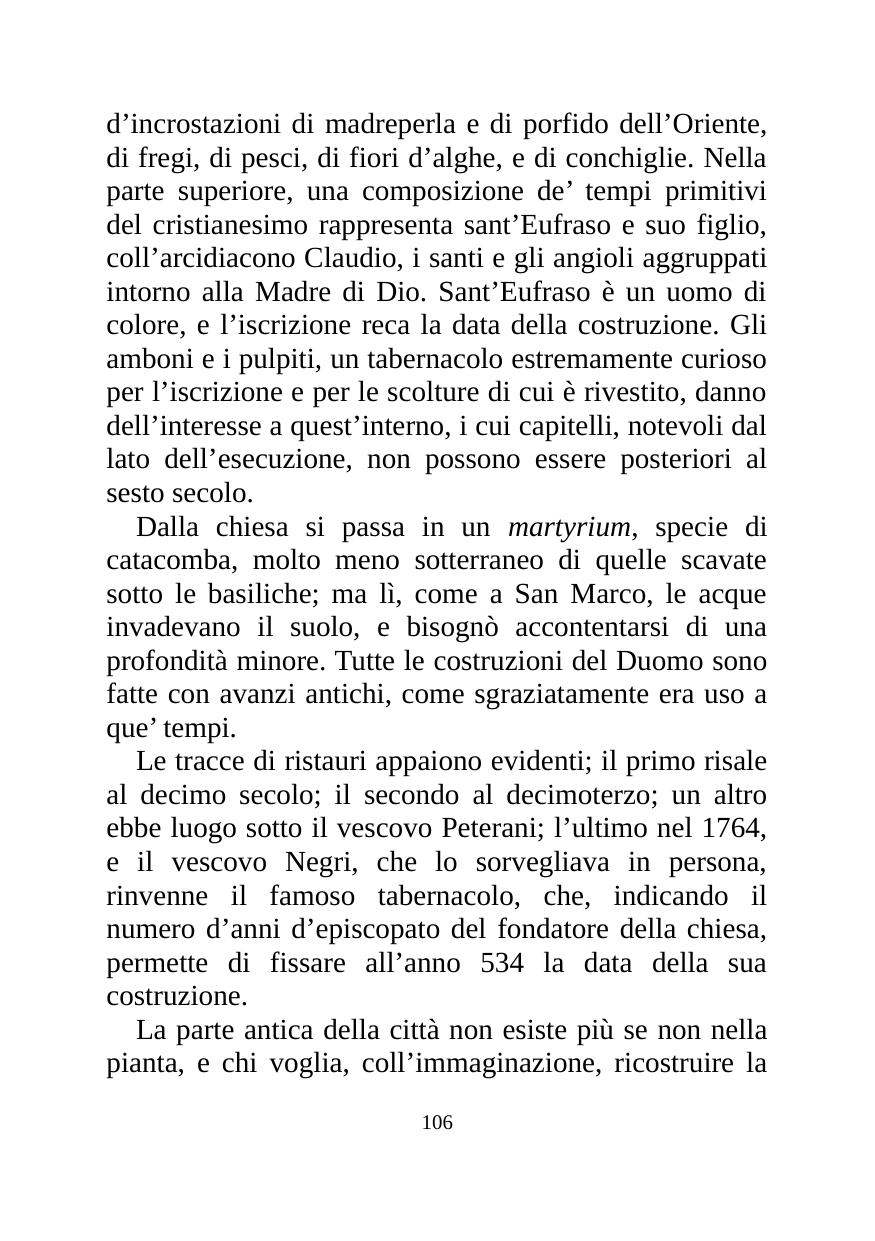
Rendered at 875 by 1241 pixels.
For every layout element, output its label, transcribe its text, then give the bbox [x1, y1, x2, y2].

text Le tracce di ristauri appaiono evidenti; il primo risale al decimo secolo; il secondo al decimoterzo; un altro ebbe luogo sotto il vescovo Peterani; l’ultimo nel 1764, e il vescovo Negri, che lo sorvegliava in persona, rinvenne il famoso tabernacolo, che, indicando il numero d’anni d’episcopato del fondatore della chiesa, permette di fissare all’anno 534 la data della sua costruzione. [106, 743, 768, 1012]
text d’incrostazioni di madreperla e di porfido dell’Oriente, di fregi, di pesci, di fiori d’alghe, e di conchiglie. Nella parte superiore, una composizione de’ tempi primitivi del cristianesimo rappresenta sant’Eufraso e suo figlio, coll’arcidiacono Claudio, i santi e gli angioli aggruppati intorno alla Madre di Dio. Sant’Eufraso è un uomo di colore, e l’iscrizione reca la data della costruzione. Gli amboni e i pulpiti, un tabernacolo estremamente curioso per l’iscrizione e per le scolture di cui è rivestito, danno dell’interesse a quest’interno, i cui capitelli, notevoli dal lato dell’esecuzione, non possono essere posteriori al sesto secolo. [106, 106, 768, 509]
text Dalla chiesa si passa in un martyrium, specie di catacomba, molto meno sotterraneo di quelle scavate sotto le basiliche; ma lì, come a San Marco, le acque invadevano il suolo, e bisognò accontentarsi di una profondità minore. Tutte le costruzioni del Duomo sono fatte con avanzi antichi, come sgraziatamente era uso a que’ tempi. [106, 509, 768, 743]
text La parte antica della città non esiste più se non nella pianta, e chi voglia, coll’immaginazione, ricostruire la [106, 1012, 768, 1079]
